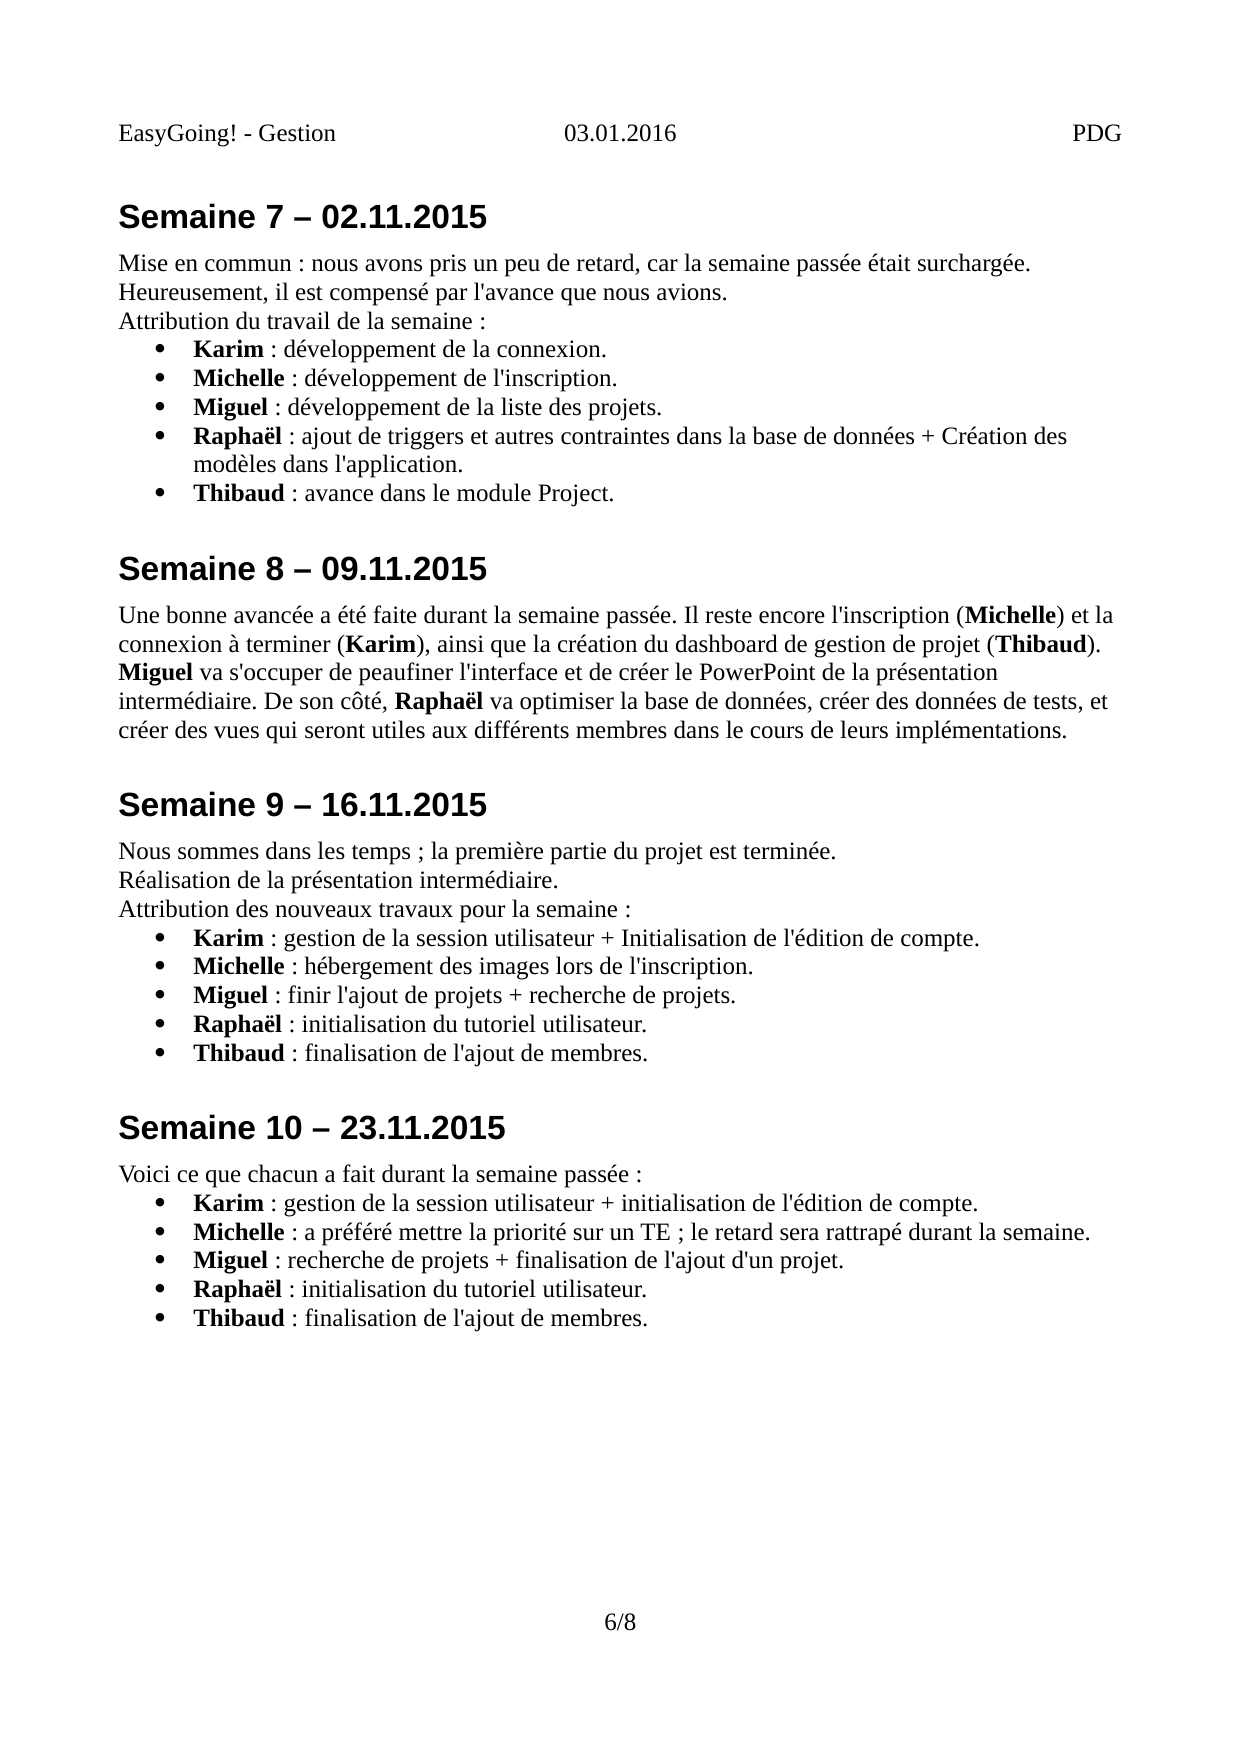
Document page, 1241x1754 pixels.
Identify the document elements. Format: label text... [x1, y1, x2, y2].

list Raphaël : ajout de triggers et autres contraintes dans la base de données + Création des modèles dans l'application. [156, 421, 1122, 478]
list Michelle : a préféré mettre la priorité sur un TE ; le retard sera rattrapé durant la semaine. [156, 1217, 1122, 1246]
subtitle Semaine 10 – 23.11.2015 [118, 1108, 1122, 1147]
list Michelle : développement de l'inscription. [156, 363, 1122, 392]
list Miguel : finir l'ajout de projets + recherche de projets. [156, 980, 1122, 1009]
list Raphaël : initialisation du tutoriel utilisateur. [156, 1009, 1122, 1038]
list Karim : gestion de la session utilisateur + initialisation de l'édition de compte. [156, 1188, 1122, 1217]
text Une bonne avancée a été faite durant la semaine passée. Il reste encore l'inscription (Michelle) et la connexion à terminer (Karim), ainsi que la création du dashboard de gestion de projet (Thibaud). Miguel va s'occuper de peaufiner l'interface et de créer le PowerPoint de la présentation intermédiaire. De son côté, Raphaël va optimiser la base de données, créer des données de tests, et créer des vues qui seront utiles aux différents membres dans le cours de leurs implémentations. [118, 600, 1122, 744]
subtitle Semaine 9 – 16.11.2015 [118, 785, 1122, 824]
list Raphaël : initialisation du tutoriel utilisateur. [156, 1274, 1122, 1303]
list Thibaud : avance dans le module Project. [156, 478, 1122, 507]
subtitle Semaine 8 – 09.11.2015 [118, 549, 1122, 587]
text Nous sommes dans les temps ; la première partie du projet est terminée. Réalisation de la présentation intermédiaire. Attribution des nouveaux travaux pour la semaine : [118, 836, 1122, 923]
list Karim : gestion de la session utilisateur + Initialisation de l'édition de compte. [156, 923, 1122, 951]
list Miguel : recherche de projets + finalisation de l'ajout d'un projet. [156, 1246, 1122, 1274]
list Thibaud : finalisation de l'ajout de membres. [156, 1038, 1122, 1066]
list Miguel : développement de la liste des projets. [156, 392, 1122, 421]
text Attribution du travail de la semaine : [118, 306, 1122, 334]
text Mise en commun : nous avons pris un peu de retard, car la semaine passée était surchargée. Heureusement, il est compensé par l'avance que nous avions. [118, 248, 1122, 306]
subtitle Semaine 7 – 02.11.2015 [118, 197, 1122, 236]
text Voici ce que chacun a fait durant la semaine passée : [118, 1159, 1122, 1188]
list Karim : développement de la connexion. [156, 334, 1122, 363]
list Michelle : hébergement des images lors de l'inscription. [156, 951, 1122, 980]
list Thibaud : finalisation de l'ajout de membres. [156, 1303, 1122, 1332]
